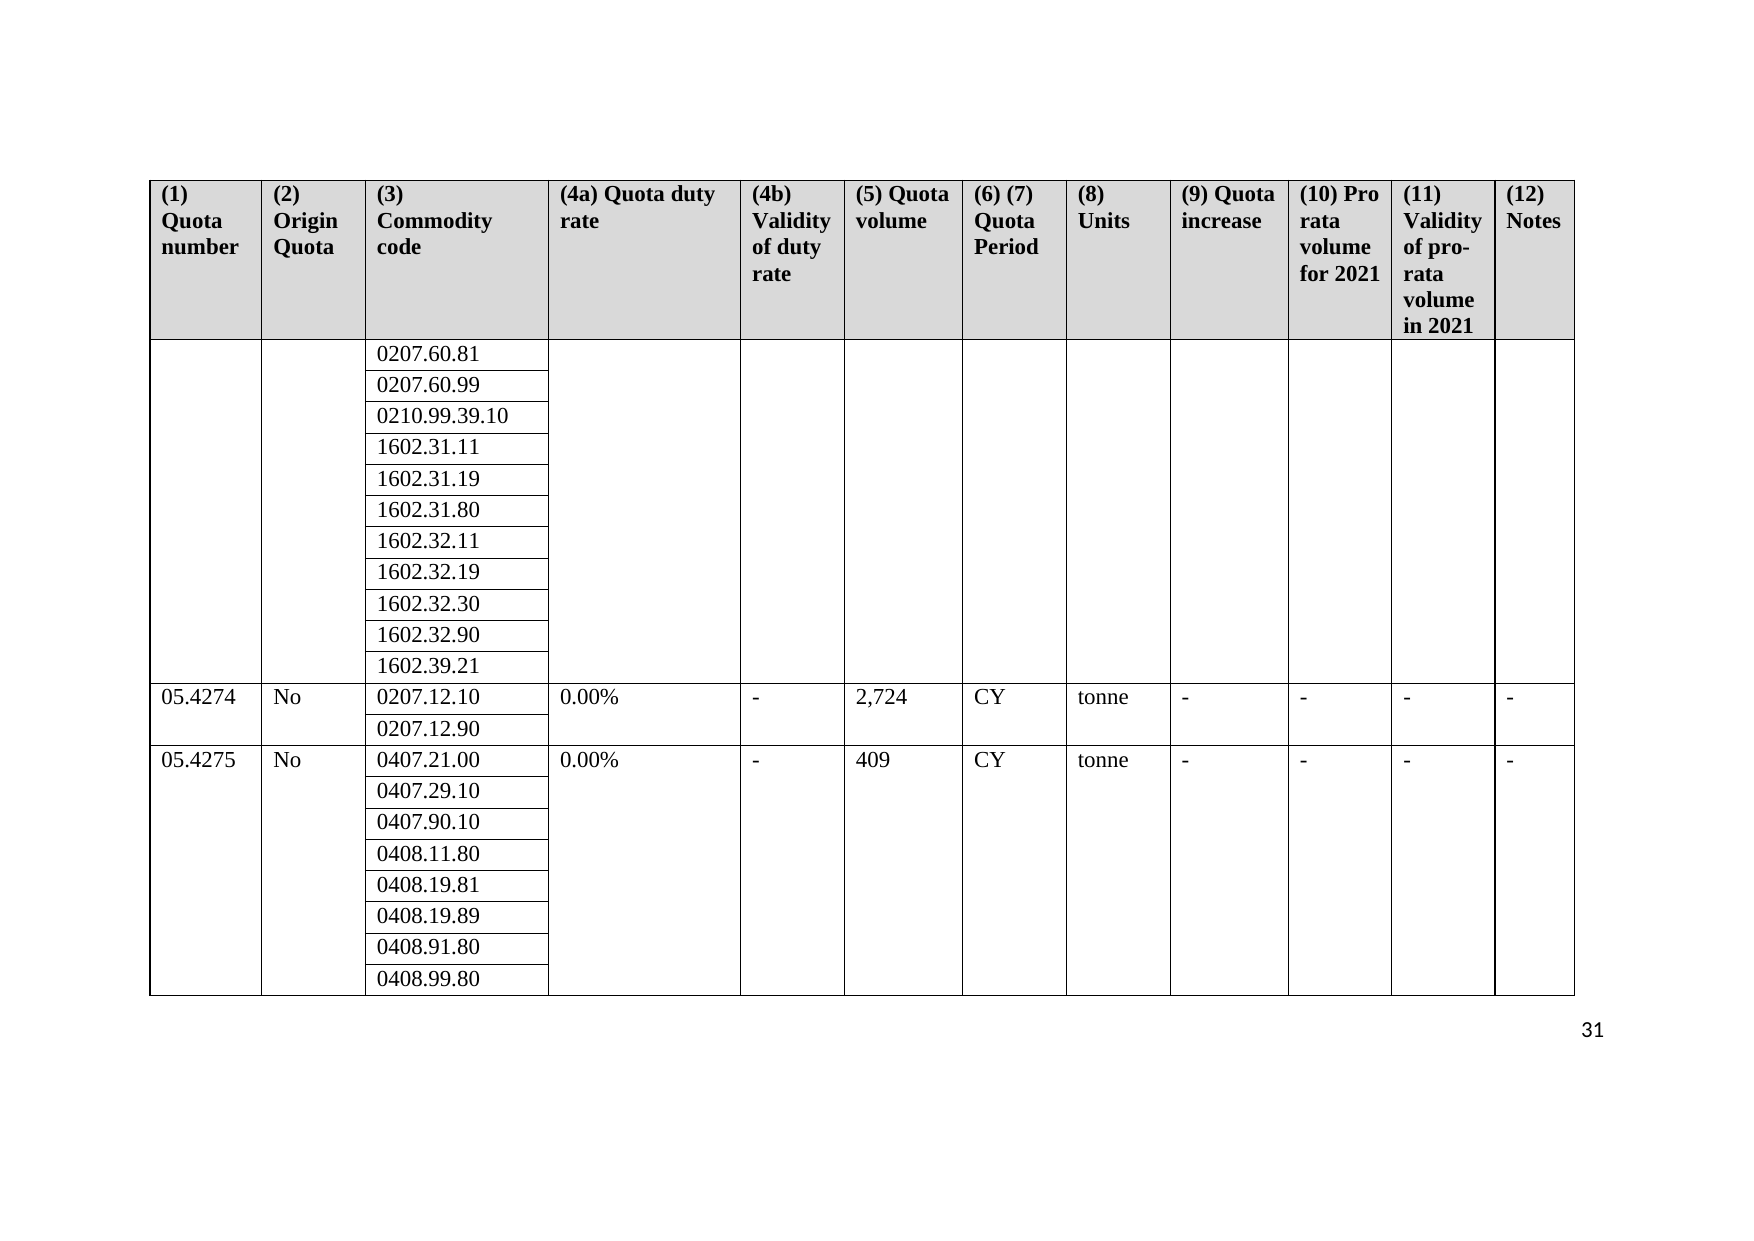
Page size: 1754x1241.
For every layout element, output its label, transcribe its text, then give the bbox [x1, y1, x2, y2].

table_cell 0210.99.39.10 [366, 402, 548, 432]
table_cell [845, 340, 962, 682]
table_cell 1602.32.30 [366, 590, 548, 620]
table_cell 0.00% [549, 684, 740, 745]
table_header (4b) Validity of duty rate [741, 181, 844, 339]
table_cell - [1392, 684, 1494, 745]
table_cell - [1496, 340, 1574, 682]
table_header (11) Validity of pro-rata volume in 2021 [1392, 181, 1494, 339]
table_cell 1602.31.80 [366, 496, 548, 526]
table_cell 0407.90.10 [366, 809, 548, 839]
table_cell [963, 340, 1066, 682]
table_cell [262, 340, 365, 682]
table_cell - [1496, 746, 1574, 995]
table_cell 0408.99.80 [366, 965, 548, 995]
table_cell 0408.19.89 [366, 902, 548, 932]
table_cell [151, 340, 261, 682]
table_cell 0207.60.99 [366, 371, 548, 401]
table_cell 409 [845, 746, 962, 995]
table_cell tonne [1067, 746, 1170, 995]
table_cell 1602.39.21 [366, 652, 548, 682]
table_cell - [1289, 746, 1391, 995]
table_header (3) Commodity code [366, 181, 548, 339]
table_header (6) (7) Quota Period [963, 181, 1066, 339]
table_cell 1602.32.11 [366, 527, 548, 557]
table_cell - [741, 684, 844, 745]
table_cell No [262, 746, 365, 995]
table_cell 0207.12.10 [366, 684, 548, 714]
table_cell 05.4275 [151, 746, 261, 995]
table_cell [1067, 340, 1170, 682]
table_cell - [1289, 684, 1391, 745]
table_cell 2,724 [845, 684, 962, 745]
table_cell 0408.19.81 [366, 871, 548, 901]
table_cell - [741, 340, 844, 682]
table_cell 0408.91.80 [366, 934, 548, 964]
table_cell 1602.32.19 [366, 559, 548, 589]
table_header (10) Pro rata volume for 2021 [1289, 181, 1391, 339]
table_header (4a) Quota duty rate [549, 181, 740, 339]
table_cell 0.00% [549, 746, 740, 995]
table_cell 0207.60.81 [366, 340, 548, 370]
table_cell 0207.12.90 [366, 715, 548, 745]
table_cell - [1171, 746, 1288, 995]
table_cell - [1171, 340, 1288, 682]
table_cell - [1392, 746, 1494, 995]
table_cell - [741, 746, 844, 995]
table_cell No [262, 684, 365, 745]
table_header (12) Notes [1496, 181, 1574, 339]
table_header (9) Quota increase [1171, 181, 1288, 339]
table_cell 0408.11.80 [366, 840, 548, 870]
table_cell 1602.31.19 [366, 465, 548, 495]
table_cell CY [963, 746, 1066, 995]
table_header (1) Quota number [151, 181, 261, 339]
table_header (5) Quota volume [845, 181, 962, 339]
table_cell [549, 340, 740, 682]
table_cell 0407.29.10 [366, 777, 548, 807]
table_cell 1602.32.90 [366, 621, 548, 651]
table_cell CY [963, 684, 1066, 745]
table_cell 1602.31.11 [366, 434, 548, 464]
table_header (8) Units [1067, 181, 1170, 339]
table_cell - [1171, 684, 1288, 745]
table_cell tonne [1067, 684, 1170, 745]
table_cell 0407.21.00 [366, 746, 548, 776]
table_cell 05.4274 [151, 684, 261, 745]
table_cell - [1289, 340, 1391, 682]
table_cell - [1392, 340, 1494, 682]
table_header (2) Origin Quota [262, 181, 365, 339]
table_cell - [1496, 684, 1574, 745]
